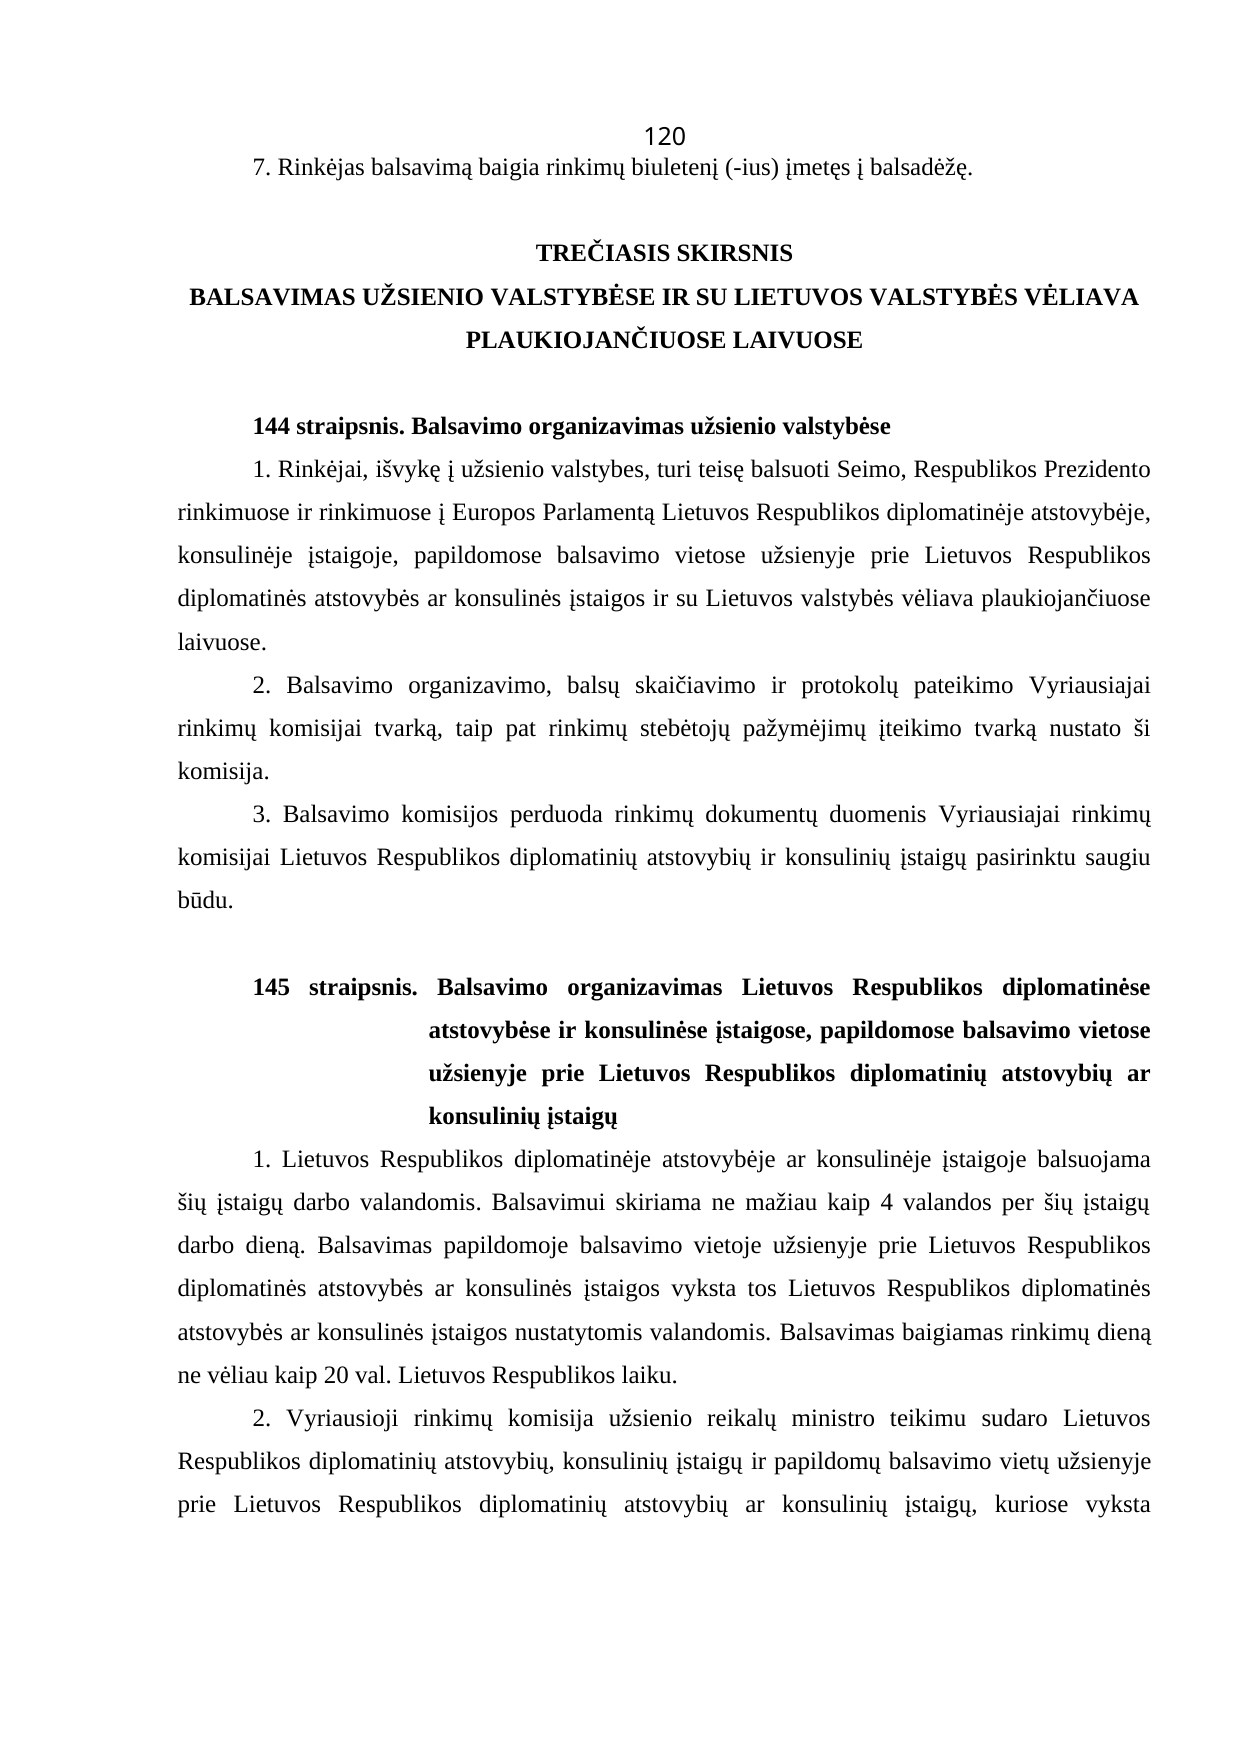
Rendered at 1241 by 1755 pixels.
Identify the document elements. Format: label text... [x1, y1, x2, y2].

text 3. Balsavimo komisijos perduoda rinkimų dokumentų duomenis Vyriausiajai rinkimų komisijai Lietuvos Respublikos diplomatinių atstovybių ir konsulinių įstaigų pasirinktu saugiu būdu. [177, 799, 1152, 914]
text 7. Rinkėjas balsavimą baigia rinkimų biuletenį (-ius) įmetęs į balsadėžę. [177, 152, 1152, 181]
text BALSAVIMAS UŽSIENIO VALSTYBĖSE IR SU LIETUVOS VALSTYBĖS VĖLIAVA PLAUKIOJANČIUOSE LAIVUOSE [177, 282, 1152, 353]
text TREČIASIS SKIRSNIS [177, 238, 1152, 267]
text 144 straipsnis. Balsavimo organizavimas užsienio valstybėse [177, 411, 1152, 440]
text 1. Rinkėjai, išvykę į užsienio valstybes, turi teisę balsuoti Seimo, Respublikos Prezidento rinkimuose ir rinkimuose į Europos Parlamentą Lietuvos Respublikos diplomatinėje atstovybėje, konsulinėje įstaigoje, papildomose balsavimo vietose užsienyje prie Lietuvos Respublikos diplomatinės atstovybės ar konsulinės įstaigos ir su Lietuvos valstybės vėliava plaukiojančiuose laivuose. [177, 454, 1152, 655]
text 145 straipsnis. Balsavimo organizavimas Lietuvos Respublikos diplomatinėse atstovybėse ir konsulinėse įstaigose, papildomose balsavimo vietose užsienyje prie Lietuvos Respublikos diplomatinių atstovybių ar konsulinių įstaigų [252, 972, 1152, 1130]
text 2. Balsavimo organizavimo, balsų skaičiavimo ir protokolų pateikimo Vyriausiajai rinkimų komisijai tvarką, taip pat rinkimų stebėtojų pažymėjimų įteikimo tvarką nustato ši komisija. [177, 670, 1152, 785]
text 1. Lietuvos Respublikos diplomatinėje atstovybėje ar konsulinėje įstaigoje balsuojama šių įstaigų darbo valandomis. Balsavimui skiriama ne mažiau kaip 4 valandos per šių įstaigų darbo dieną. Balsavimas papildomoje balsavimo vietoje užsienyje prie Lietuvos Respublikos diplomatinės atstovybės ar konsulinės įstaigos vyksta tos Lietuvos Respublikos diplomatinės atstovybės ar konsulinės įstaigos nustatytomis valandomis. Balsavimas baigiamas rinkimų dieną ne vėliau kaip 20 val. Lietuvos Respublikos laiku. [177, 1144, 1152, 1388]
text 2. Vyriausioji rinkimų komisija užsienio reikalų ministro teikimu sudaro Lietuvos Respublikos diplomatinių atstovybių, konsulinių įstaigų ir papildomų balsavimo vietų užsienyje prie Lietuvos Respublikos diplomatinių atstovybių ar konsulinių įstaigų, kuriose vyksta [177, 1403, 1152, 1518]
